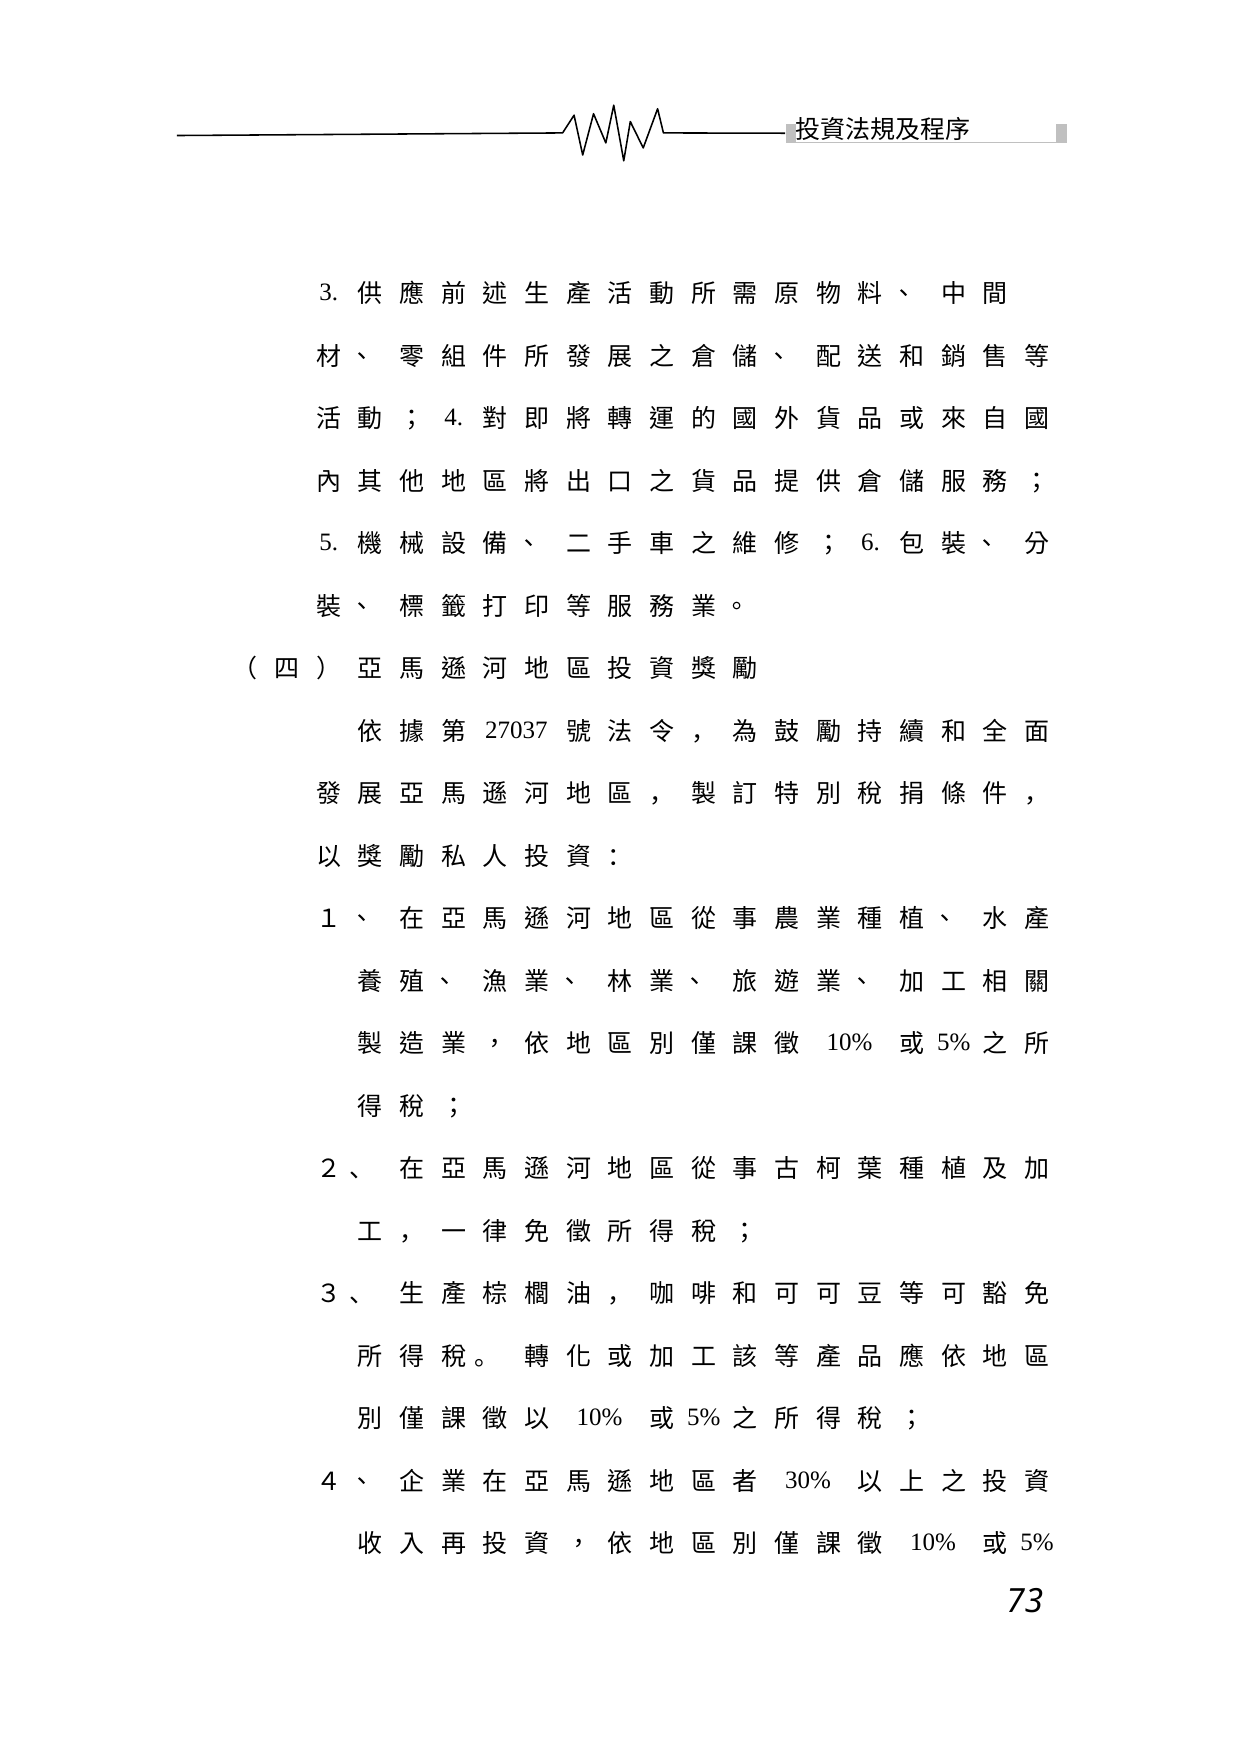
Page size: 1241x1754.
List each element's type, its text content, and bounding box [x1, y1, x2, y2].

text 3.供應前述生產活動所需原物料、中間材、零組件所發展之倉儲、配送和銷售等活動；4.對即將轉運的國外貨品或來自國內其他地區將出口之貨品提供倉儲服務；5.機械設備、二手車之維修；6.包裝、分裝、標籤打印等服務業。 [281, 250, 1058, 625]
text （四）亞馬遜河地區投資獎勵 [207, 625, 1058, 688]
text １、在亞馬遜河地區從事農業種植、水產養殖、漁業、林業、旅遊業、加工相關製造業，依地區別僅課徵10%或5%之所得稅； [281, 875, 1058, 1125]
text ２、在亞馬遜河地區從事古柯葉種植及加工，一律免徵所得稅； [281, 1125, 1058, 1250]
text ３、生產棕櫚油，咖啡和可可豆等可豁免所得稅。轉化或加工該等產品應依地區別僅課徵以10%或5%之所得稅； [281, 1250, 1058, 1438]
text ４、企業在亞馬遜地區者30%以上之投資收入再投資，依地區別僅課徵10%或5% [281, 1438, 1058, 1563]
text 依據第27037號法令，為鼓勵持續和全面發展亞馬遜河地區，製訂特別稅捐條件，以獎勵私人投資： [281, 688, 1058, 875]
